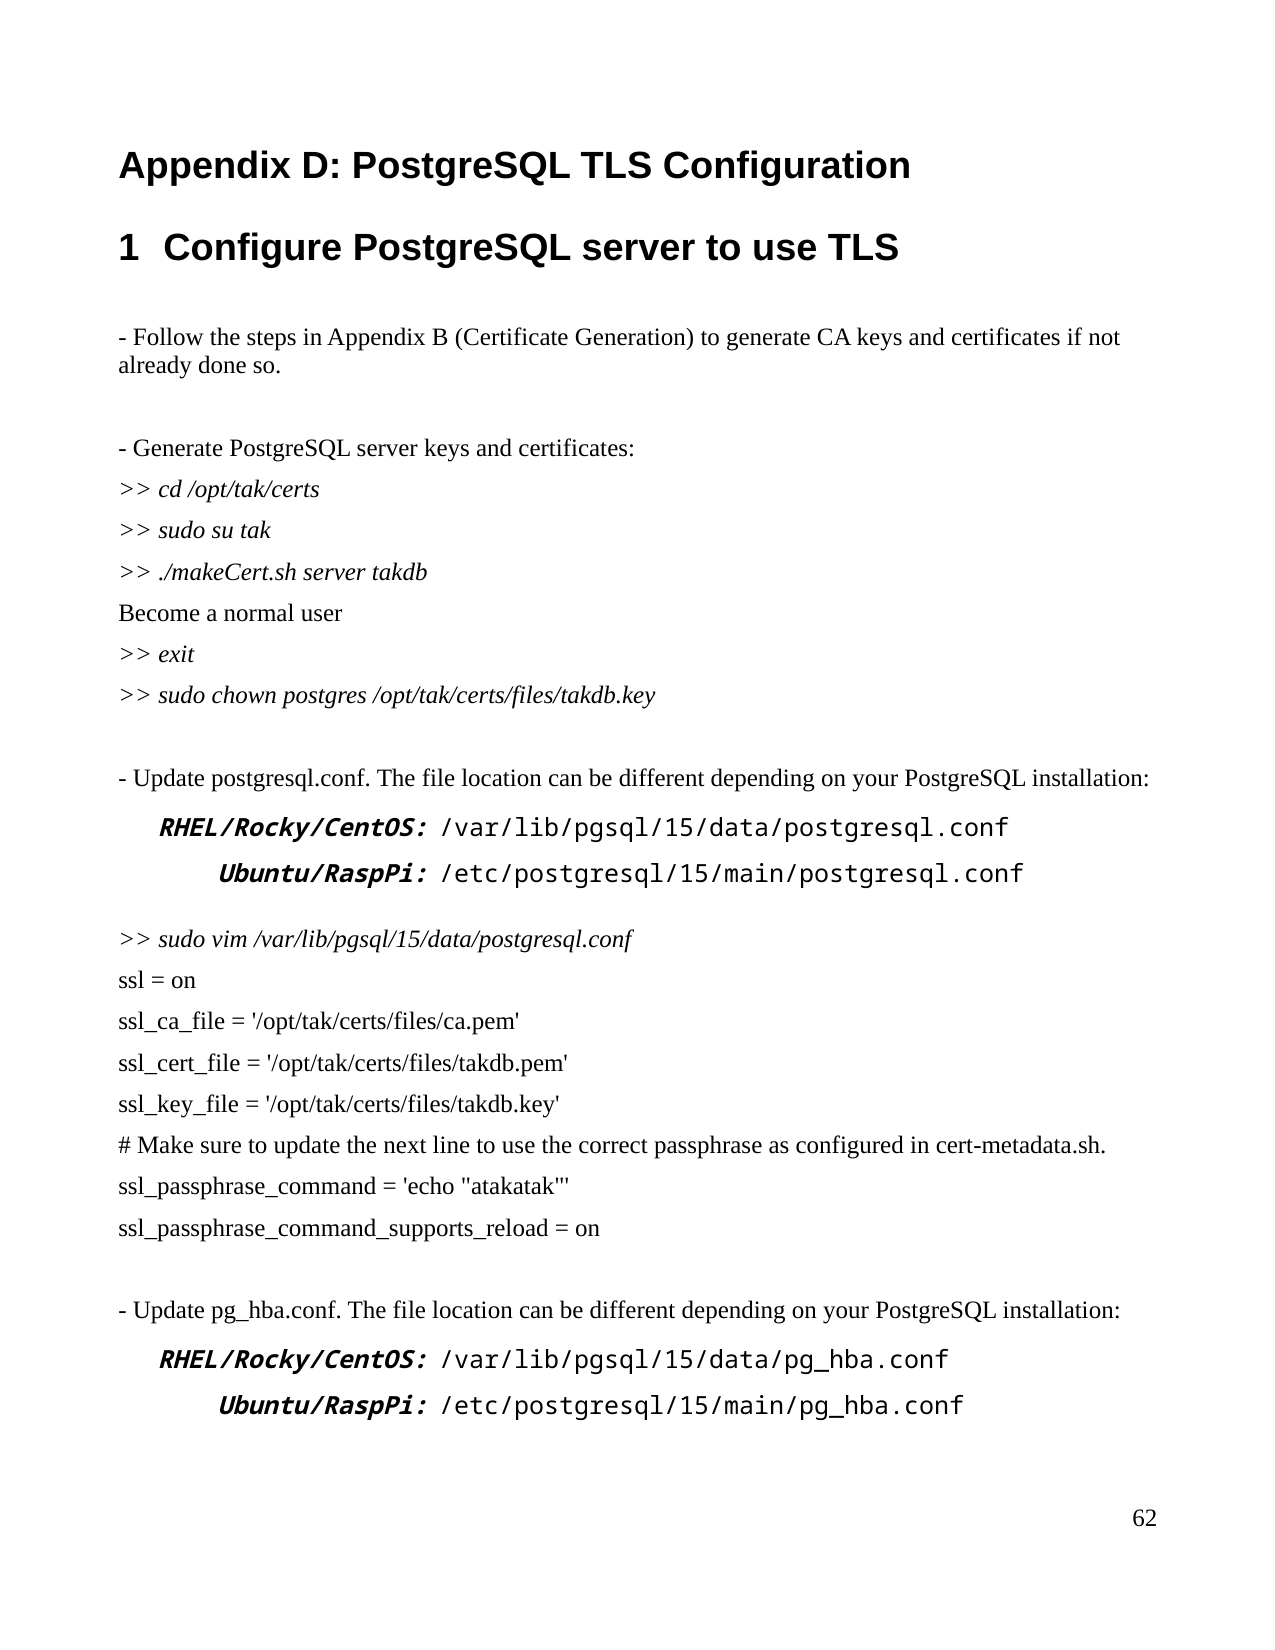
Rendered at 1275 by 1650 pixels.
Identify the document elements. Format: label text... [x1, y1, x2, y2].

table_cell /etc/postgresql/15/main/pg_hba.conf [433, 1382, 1157, 1427]
text >> sudo chown postgres /opt/tak/certs/files/takdb.key [118, 680, 1157, 709]
table_header /var/lib/pgsql/15/data/postgresql.conf [433, 804, 1157, 850]
text - Update pg_hba.conf. The file location can be different depending on your PostgreSQL installation: [118, 1295, 1157, 1324]
subtitle Appendix D: PostgreSQL TLS Configuration [118, 143, 1157, 187]
table_header /var/lib/pgsql/15/data/pg_hba.conf [433, 1336, 1157, 1382]
text ssl_cert_file = '/opt/tak/certs/files/takdb.pem' [118, 1048, 1157, 1076]
text ssl_passphrase_command_supports_reload = on [118, 1213, 1157, 1241]
table_cell /etc/postgresql/15/main/postgresql.conf [433, 850, 1157, 895]
text Become a normal user [118, 598, 1157, 627]
text >> sudo vim /var/lib/pgsql/15/data/postgresql.conf [118, 924, 1157, 953]
subtitle Configure PostgreSQL server to use TLS [118, 224, 1157, 268]
text ssl_key_file = '/opt/tak/certs/files/takdb.key' [118, 1089, 1157, 1118]
text ssl_ca_file = '/opt/tak/certs/files/ca.pem' [118, 1006, 1157, 1035]
text ssl = on [118, 965, 1157, 994]
text - Update postgresql.conf. The file location can be different depending on your PostgreSQL installation: [118, 763, 1157, 792]
table_header RHEL/Rocky/CentOS: [118, 1336, 433, 1382]
text >> exit [118, 639, 1157, 668]
table_cell Ubuntu/RaspPi: [118, 1382, 433, 1427]
text # Make sure to update the next line to use the correct passphrase as configured in cert-metadata.sh. [118, 1130, 1157, 1159]
text >> cd /opt/tak/certs [118, 474, 1157, 503]
text - Generate PostgreSQL server keys and certificates: [118, 433, 1157, 462]
table_cell Ubuntu/RaspPi: [118, 850, 433, 895]
table_header RHEL/Rocky/CentOS: [118, 804, 433, 850]
text >> ./makeCert.sh server takdb [118, 557, 1157, 585]
text - Follow the steps in Appendix B (Certificate Generation) to generate CA keys and certificates if not already done so. [118, 322, 1157, 379]
text ssl_passphrase_command = 'echo "atakatak"' [118, 1171, 1157, 1200]
text >> sudo su tak [118, 515, 1157, 544]
